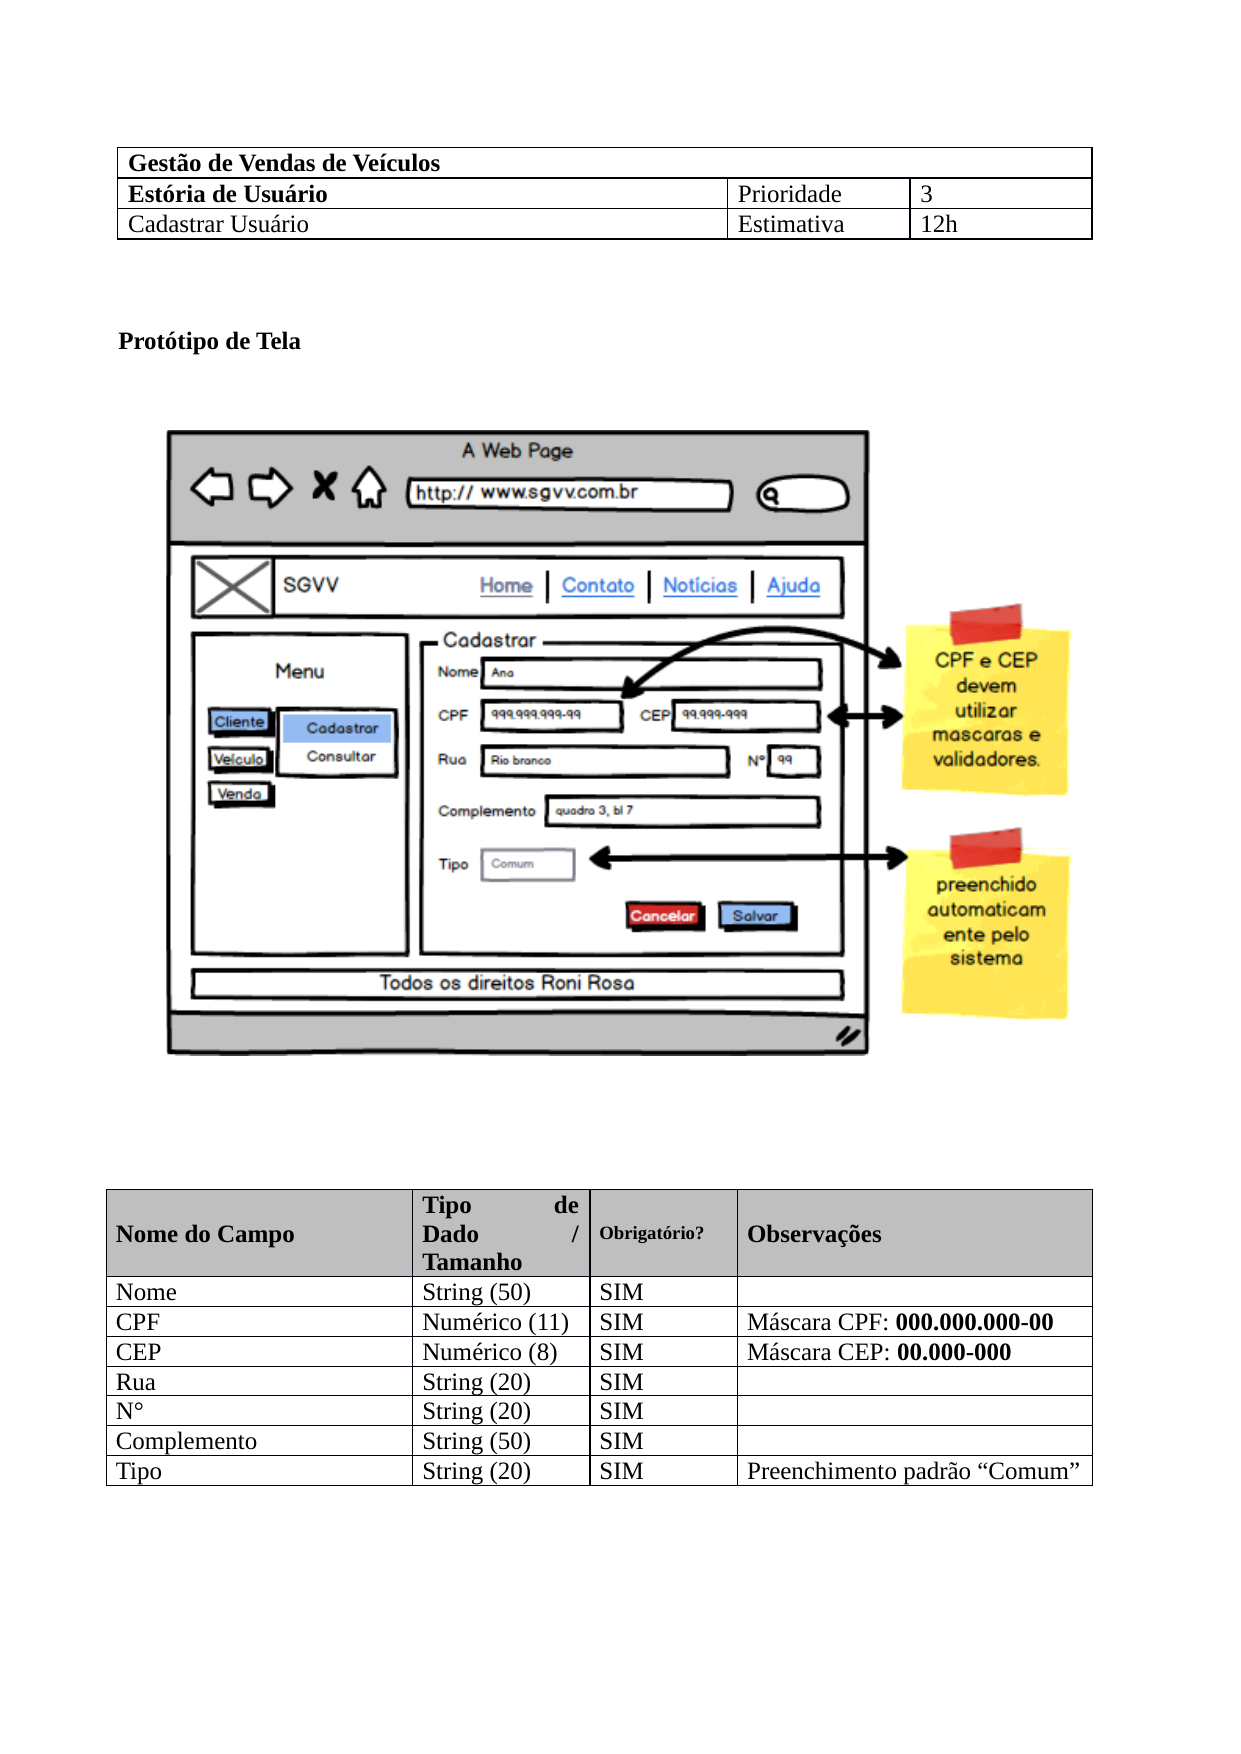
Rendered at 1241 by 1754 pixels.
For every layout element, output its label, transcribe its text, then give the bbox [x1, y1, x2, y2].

table_cell CEP [107, 1337, 412, 1366]
table_cell Numérico (11) [413, 1307, 589, 1336]
table_cell [738, 1396, 1092, 1425]
table_cell SIM [591, 1456, 737, 1485]
table_cell Complemento [107, 1426, 412, 1455]
table_cell [738, 1367, 1092, 1395]
picture [166, 430, 1072, 1056]
table_cell SIM [591, 1396, 737, 1425]
table_cell String (50) [413, 1426, 589, 1455]
table_header Nome do Campo [107, 1190, 412, 1276]
text Protótipo de Tela [118, 326, 1122, 355]
table_cell N° [107, 1396, 412, 1425]
table_cell Máscara CEP: 00.000-000 [738, 1337, 1092, 1366]
table_cell String (20) [413, 1367, 589, 1395]
table_header Observações [738, 1190, 1092, 1276]
table_cell Nome [107, 1277, 412, 1306]
table_header Obrigatório? [591, 1190, 737, 1276]
table_header Tipo de Dado / Tamanho [413, 1190, 589, 1276]
table_cell SIM [591, 1337, 737, 1366]
table_cell Máscara CPF: 000.000.000-00 [738, 1307, 1092, 1336]
table_cell String (20) [413, 1396, 589, 1425]
table_cell String (50) [413, 1277, 589, 1306]
table_cell SIM [591, 1277, 737, 1306]
table_cell SIM [591, 1367, 737, 1395]
table_cell [738, 1277, 1092, 1306]
table_cell Numérico (8) [413, 1337, 589, 1366]
table_cell SIM [591, 1307, 737, 1336]
table_cell Preenchimento padrão “Comum” [738, 1456, 1092, 1485]
table_cell Tipo [107, 1456, 412, 1485]
table_cell [738, 1426, 1092, 1455]
table_cell String (20) [413, 1456, 589, 1485]
table_cell CPF [107, 1307, 412, 1336]
table_cell Rua [107, 1367, 412, 1395]
table_cell SIM [591, 1426, 737, 1455]
